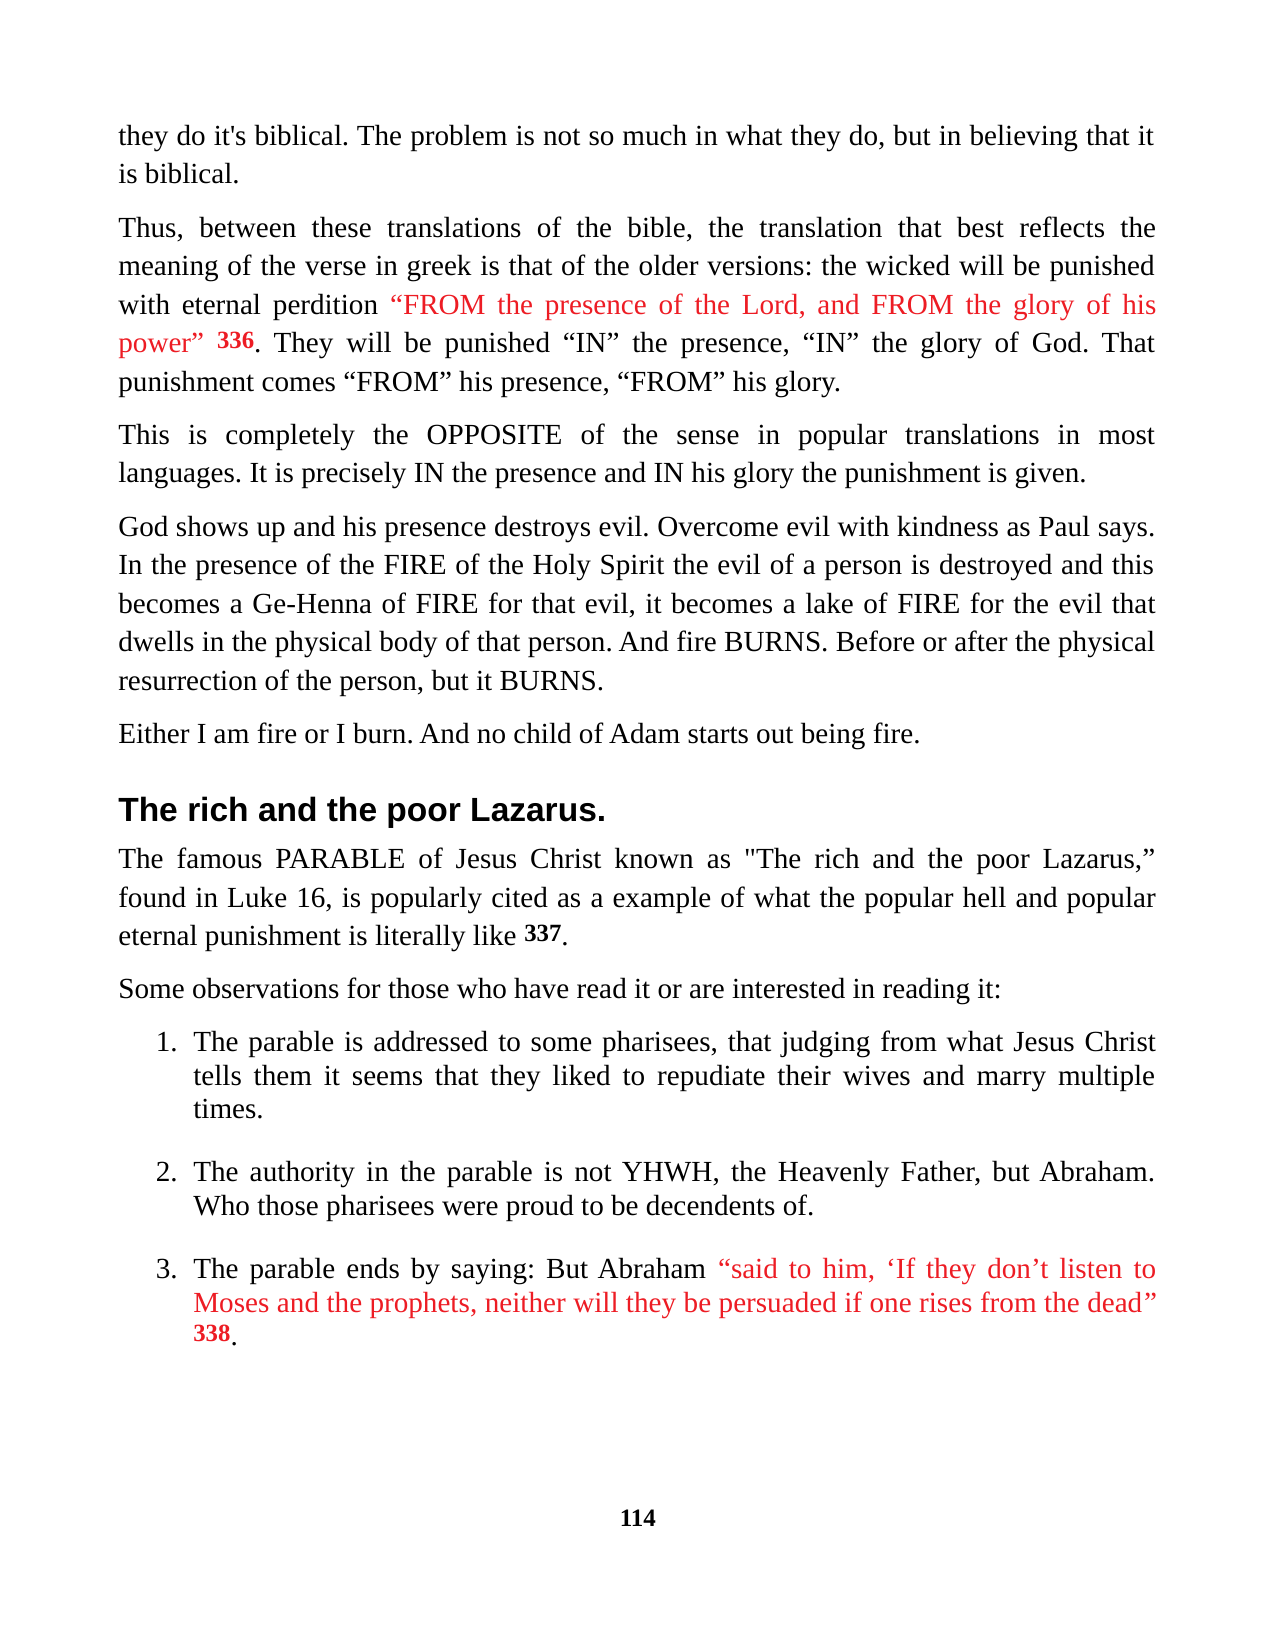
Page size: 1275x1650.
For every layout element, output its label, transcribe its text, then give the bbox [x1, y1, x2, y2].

list The authority in the parable is not YHWH, the Heavenly Father, but Abraham. Who those pharisees were proud to be decendents of. [156, 1154, 1157, 1222]
list The parable ends by saying: But Abraham “said to him, ‘If they don’t listen to Moses and the prophets, neither will they be persuaded if one rises from the dead” . [156, 1251, 1157, 1352]
text Either I am fire or I burn. And no child of Adam starts out being fire. [118, 716, 1157, 749]
text The famous PARABLE of Jesus Christ known as "The rich and the poor Lazarus,” found in Luke 16, is popularly cited as a example of what the popular hell and popular eternal punishment is literally like . [118, 841, 1157, 952]
text This is completely the OPPOSITE of the sense in popular translations in most languages. It is precisely IN the presence and IN his glory the punishment is given. [118, 417, 1157, 489]
subtitle The rich and the poor Lazarus. [118, 790, 1157, 829]
list The parable is addressed to some pharisees, that judging from what Jesus Christ tells them it seems that they liked to repudiate their wives and marry multiple times. [156, 1024, 1157, 1125]
text Some observations for those who have read it or are interested in reading it: [118, 971, 1157, 1005]
text Thus, between these translations of the bible, the translation that best reflects the meaning of the verse in greek is that of the older versions: the wicked will be punished with eternal perdition “FROM the presence of the Lord, and FROM the glory of his power” . They will be punished “IN” the presence, “IN” the glory of God. That punishment comes “FROM” his presence, “FROM” his glory. [118, 210, 1157, 397]
text God shows up and his presence destroys evil. Overcome evil with kindness as Paul says. In the presence of the FIRE of the Holy Spirit the evil of a person is destroyed and this becomes a Ge-Henna of FIRE for that evil, it becomes a lake of FIRE for the evil that dwells in the physical body of that person. And fire BURNS. Before or after the physical resurrection of the person, but it BURNS. [118, 509, 1157, 696]
text they do it's biblical. The problem is not so much in what they do, but in believing that it is biblical. [118, 118, 1157, 190]
